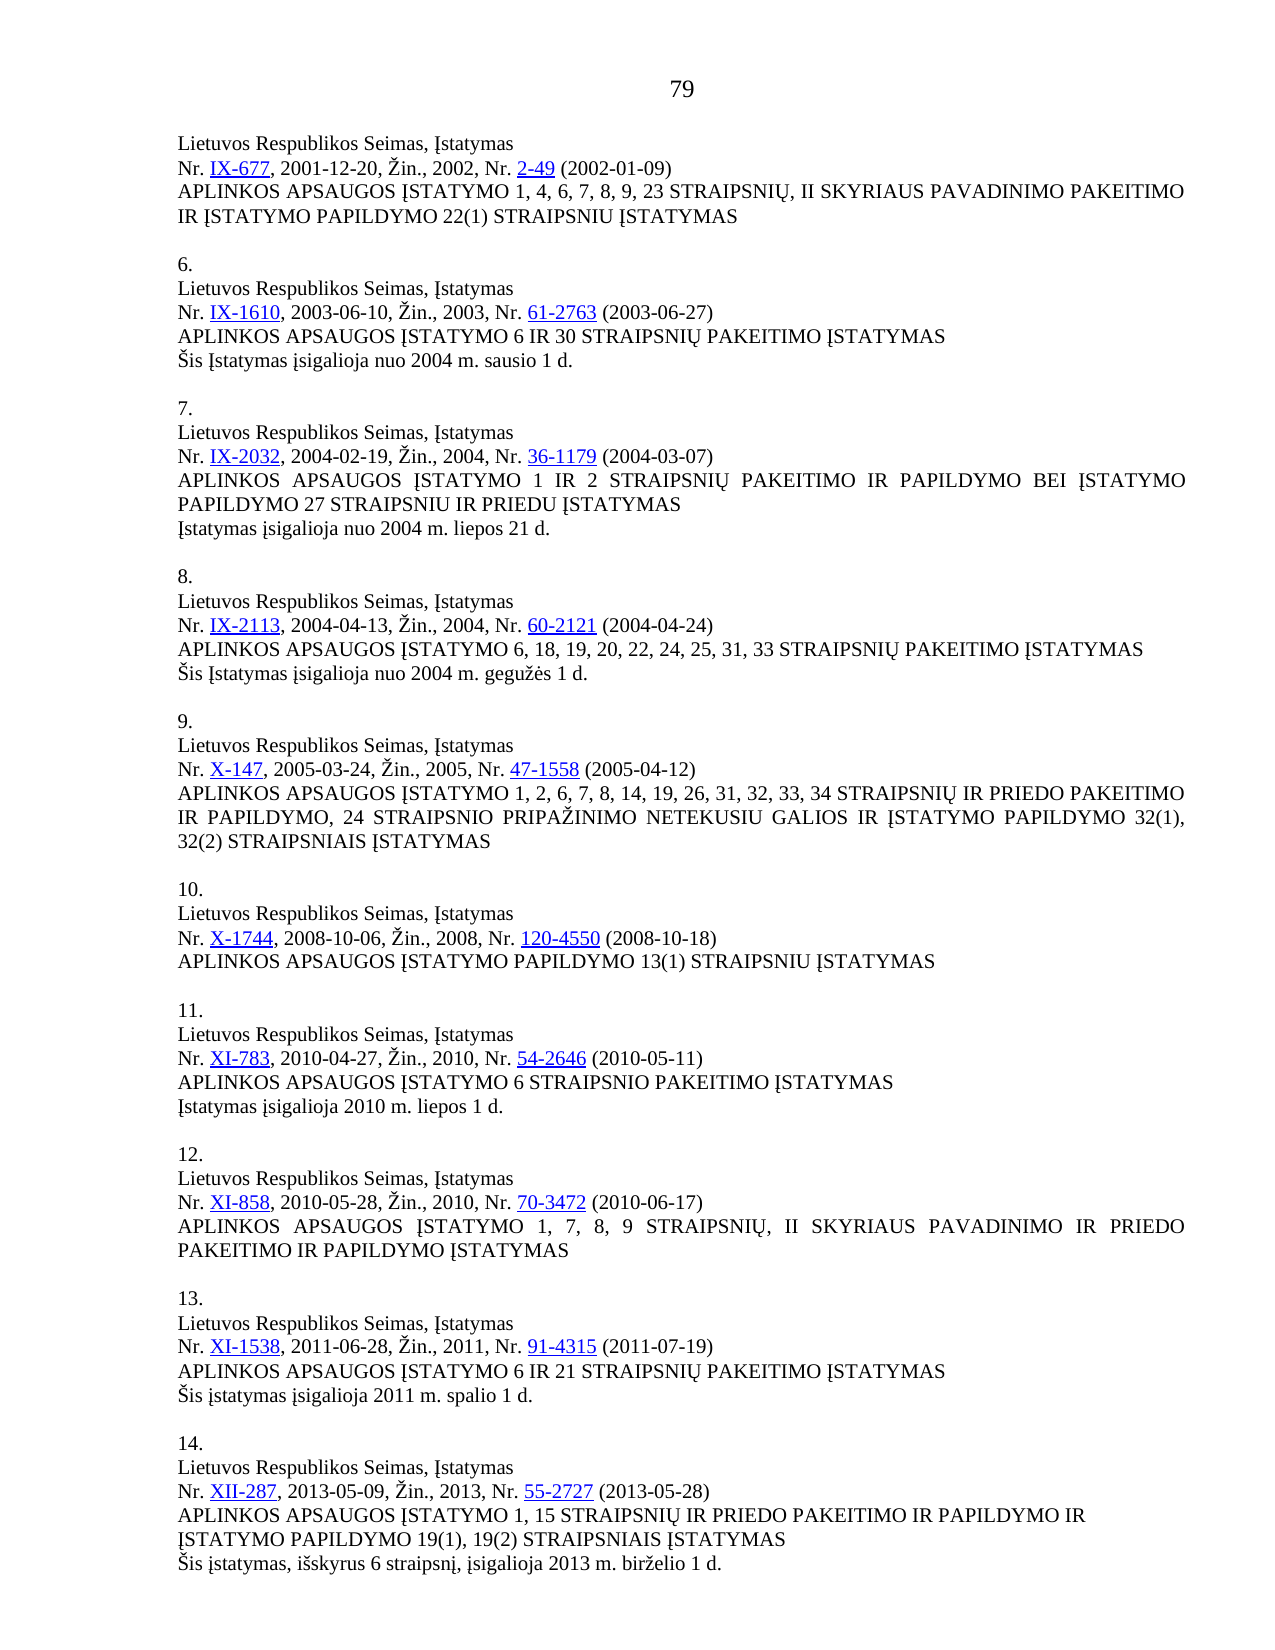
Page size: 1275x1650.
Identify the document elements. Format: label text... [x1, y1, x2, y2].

text Lietuvos Respublikos Seimas, Įstatymas [177, 420, 1186, 444]
text Lietuvos Respublikos Seimas, Įstatymas [177, 131, 1186, 155]
text Nr. IX-677, 2001-12-20, Žin., 2002, Nr. 2-49 (2002-01-09) [177, 155, 1186, 179]
text Lietuvos Respublikos Seimas, Įstatymas [177, 1310, 1186, 1334]
text Nr. XII-287, 2013-05-09, Žin., 2013, Nr. 55-2727 (2013-05-28) [177, 1479, 1186, 1503]
text Šis Įstatymas įsigalioja nuo 2004 m. sausio 1 d. [177, 348, 1186, 372]
text APLINKOS APSAUGOS ĮSTATYMO 6 IR 30 STRAIPSNIŲ PAKEITIMO ĮSTATYMAS [177, 324, 1186, 348]
text Šis įstatymas įsigalioja 2011 m. spalio 1 d. [177, 1383, 1186, 1407]
text Šis Įstatymas įsigalioja nuo 2004 m. gegužės 1 d. [177, 661, 1186, 685]
text Šis įstatymas, išskyrus 6 straipsnį, įsigalioja 2013 m. birželio 1 d. [177, 1551, 1186, 1575]
text 14. [177, 1431, 1186, 1455]
text Nr. XI-1538, 2011-06-28, Žin., 2011, Nr. 91-4315 (2011-07-19) [177, 1334, 1186, 1358]
text 9. [177, 709, 1186, 733]
text 8. [177, 564, 1186, 588]
text APLINKOS APSAUGOS ĮSTATYMO 1, 2, 6, 7, 8, 14, 19, 26, 31, 32, 33, 34 STRAIPSNIŲ IR PRIEDO PAKEITIMO IR PAPILDYMO, 24 STRAIPSNIO PRIPAŽINIMO NETEKUSIU GALIOS IR ĮSTATYMO PAPILDYMO 32(1), 32(2) STRAIPSNIAIS ĮSTATYMAS [177, 781, 1186, 853]
text Lietuvos Respublikos Seimas, Įstatymas [177, 733, 1186, 757]
text APLINKOS APSAUGOS ĮSTATYMO 6 STRAIPSNIO PAKEITIMO ĮSTATYMAS [177, 1070, 1186, 1094]
text Nr. IX-2113, 2004-04-13, Žin., 2004, Nr. 60-2121 (2004-04-24) [177, 613, 1186, 637]
text Nr. XI-783, 2010-04-27, Žin., 2010, Nr. 54-2646 (2010-05-11) [177, 1046, 1186, 1070]
text Nr. IX-2032, 2004-02-19, Žin., 2004, Nr. 36-1179 (2004-03-07) [177, 444, 1186, 468]
text APLINKOS APSAUGOS ĮSTATYMO 1, 7, 8, 9 STRAIPSNIŲ, II SKYRIAUS PAVADINIMO IR PRIEDO PAKEITIMO IR PAPILDYMO ĮSTATYMAS [177, 1214, 1186, 1262]
text Lietuvos Respublikos Seimas, Įstatymas [177, 1455, 1186, 1479]
text 11. [177, 998, 1186, 1022]
text APLINKOS APSAUGOS ĮSTATYMO 1 IR 2 STRAIPSNIŲ PAKEITIMO IR PAPILDYMO BEI ĮSTATYMO PAPILDYMO 27 STRAIPSNIU IR PRIEDU ĮSTATYMAS [177, 468, 1186, 516]
text 10. [177, 877, 1186, 901]
text 6. [177, 252, 1186, 276]
text APLINKOS APSAUGOS ĮSTATYMO 1, 15 STRAIPSNIŲ IR PRIEDO PAKEITIMO IR PAPILDYMO IR ĮSTATYMO PAPILDYMO 19(1), 19(2) STRAIPSNIAIS ĮSTATYMAS [177, 1503, 1186, 1551]
text APLINKOS APSAUGOS ĮSTATYMO 6 IR 21 STRAIPSNIŲ PAKEITIMO ĮSTATYMAS [177, 1358, 1186, 1383]
text 13. [177, 1286, 1186, 1310]
text Nr. X-147, 2005-03-24, Žin., 2005, Nr. 47-1558 (2005-04-12) [177, 757, 1186, 781]
text APLINKOS APSAUGOS ĮSTATYMO 1, 4, 6, 7, 8, 9, 23 STRAIPSNIŲ, II SKYRIAUS PAVADINIMO PAKEITIMO IR ĮSTATYMO PAPILDYMO 22(1) STRAIPSNIU ĮSTATYMAS [177, 179, 1186, 228]
text Lietuvos Respublikos Seimas, Įstatymas [177, 588, 1186, 613]
text Nr. X-1744, 2008-10-06, Žin., 2008, Nr. 120-4550 (2008-10-18) [177, 925, 1186, 949]
text Įstatymas įsigalioja 2010 m. liepos 1 d. [177, 1094, 1186, 1118]
text Lietuvos Respublikos Seimas, Įstatymas [177, 1166, 1186, 1190]
text Įstatymas įsigalioja nuo 2004 m. liepos 21 d. [177, 516, 1186, 540]
text Lietuvos Respublikos Seimas, Įstatymas [177, 901, 1186, 925]
text APLINKOS APSAUGOS ĮSTATYMO 6, 18, 19, 20, 22, 24, 25, 31, 33 STRAIPSNIŲ PAKEITIMO ĮSTATYMAS [177, 637, 1186, 661]
text Lietuvos Respublikos Seimas, Įstatymas [177, 1022, 1186, 1046]
text Nr. IX-1610, 2003-06-10, Žin., 2003, Nr. 61-2763 (2003-06-27) [177, 300, 1186, 324]
text 7. [177, 396, 1186, 420]
text Nr. XI-858, 2010-05-28, Žin., 2010, Nr. 70-3472 (2010-06-17) [177, 1190, 1186, 1214]
text APLINKOS APSAUGOS ĮSTATYMO PAPILDYMO 13(1) STRAIPSNIU ĮSTATYMAS [177, 949, 1186, 973]
text Lietuvos Respublikos Seimas, Įstatymas [177, 276, 1186, 300]
text 12. [177, 1142, 1186, 1166]
